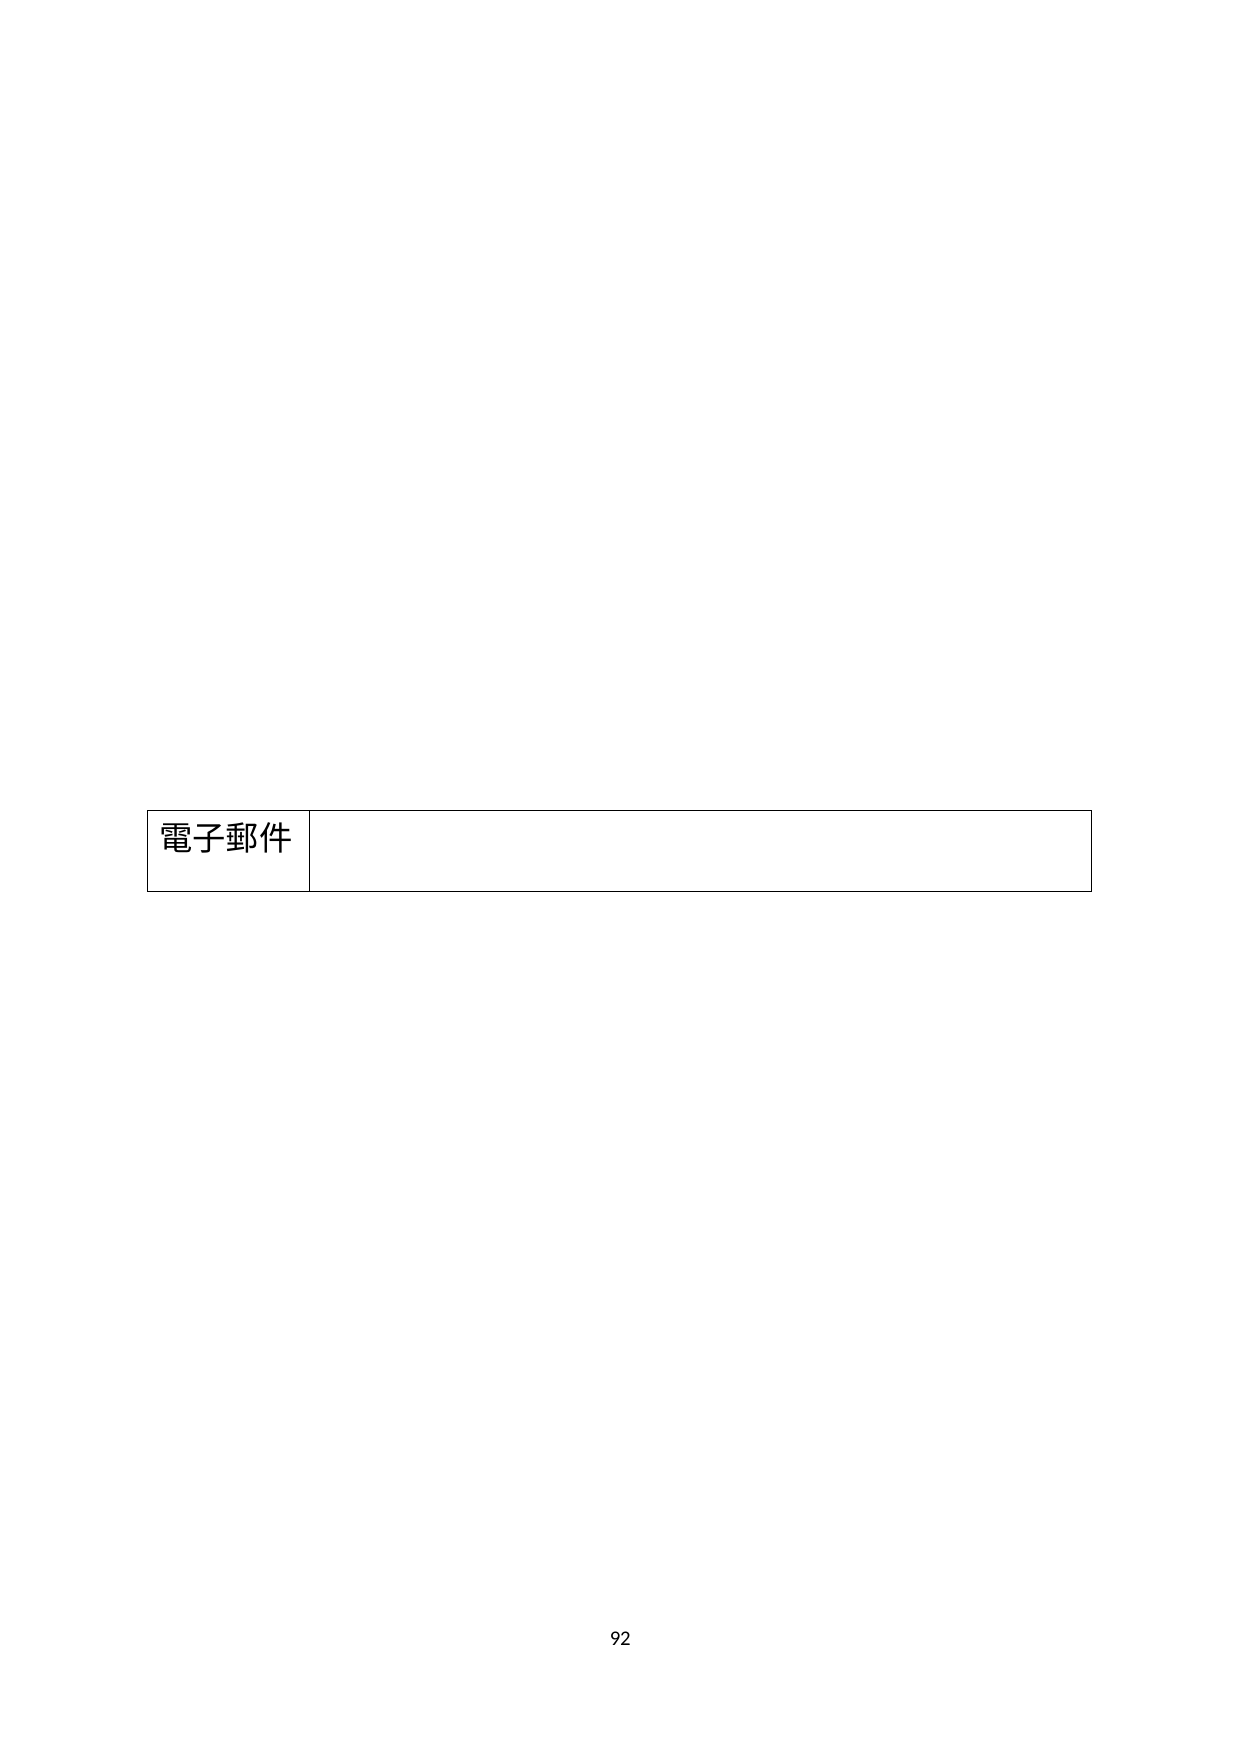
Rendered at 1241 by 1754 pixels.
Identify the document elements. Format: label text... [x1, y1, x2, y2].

table_cell [310, 811, 1091, 891]
table_cell 電子郵件 [148, 811, 309, 891]
